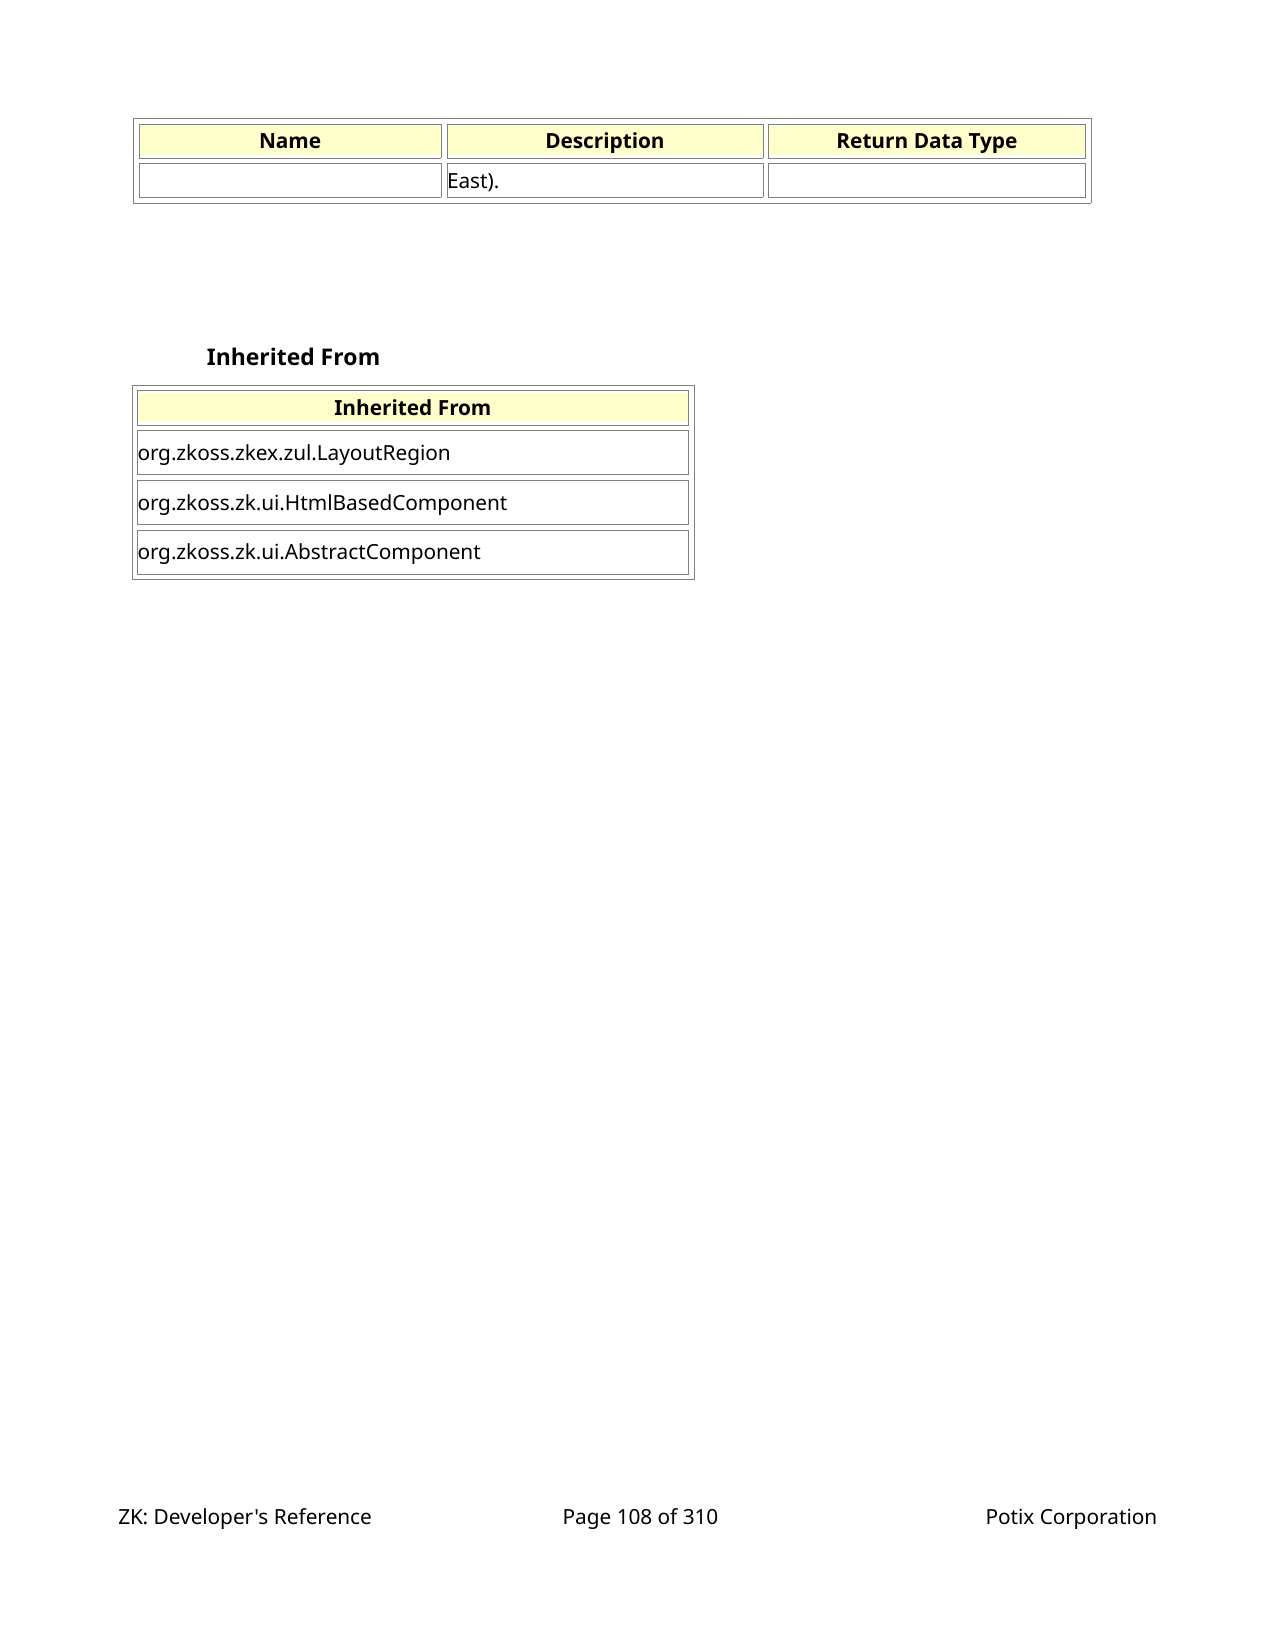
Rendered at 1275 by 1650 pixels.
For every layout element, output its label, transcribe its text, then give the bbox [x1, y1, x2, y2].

table_header Inherited From [134, 386, 691, 424]
table_header Description [444, 119, 766, 158]
table_cell [136, 158, 444, 197]
subtitle Inherited From [207, 341, 1157, 372]
table_cell org.zkoss.zk.ui.AbstractComponent [134, 524, 691, 574]
table_cell org.zkoss.zkex.zul.LayoutRegion [134, 425, 691, 474]
table_cell [766, 158, 1088, 197]
table_header Return Data Type [766, 119, 1088, 158]
table_cell East). [444, 158, 766, 197]
table_header Name [136, 119, 444, 158]
table_cell org.zkoss.zk.ui.HtmlBasedComponent [134, 474, 691, 524]
